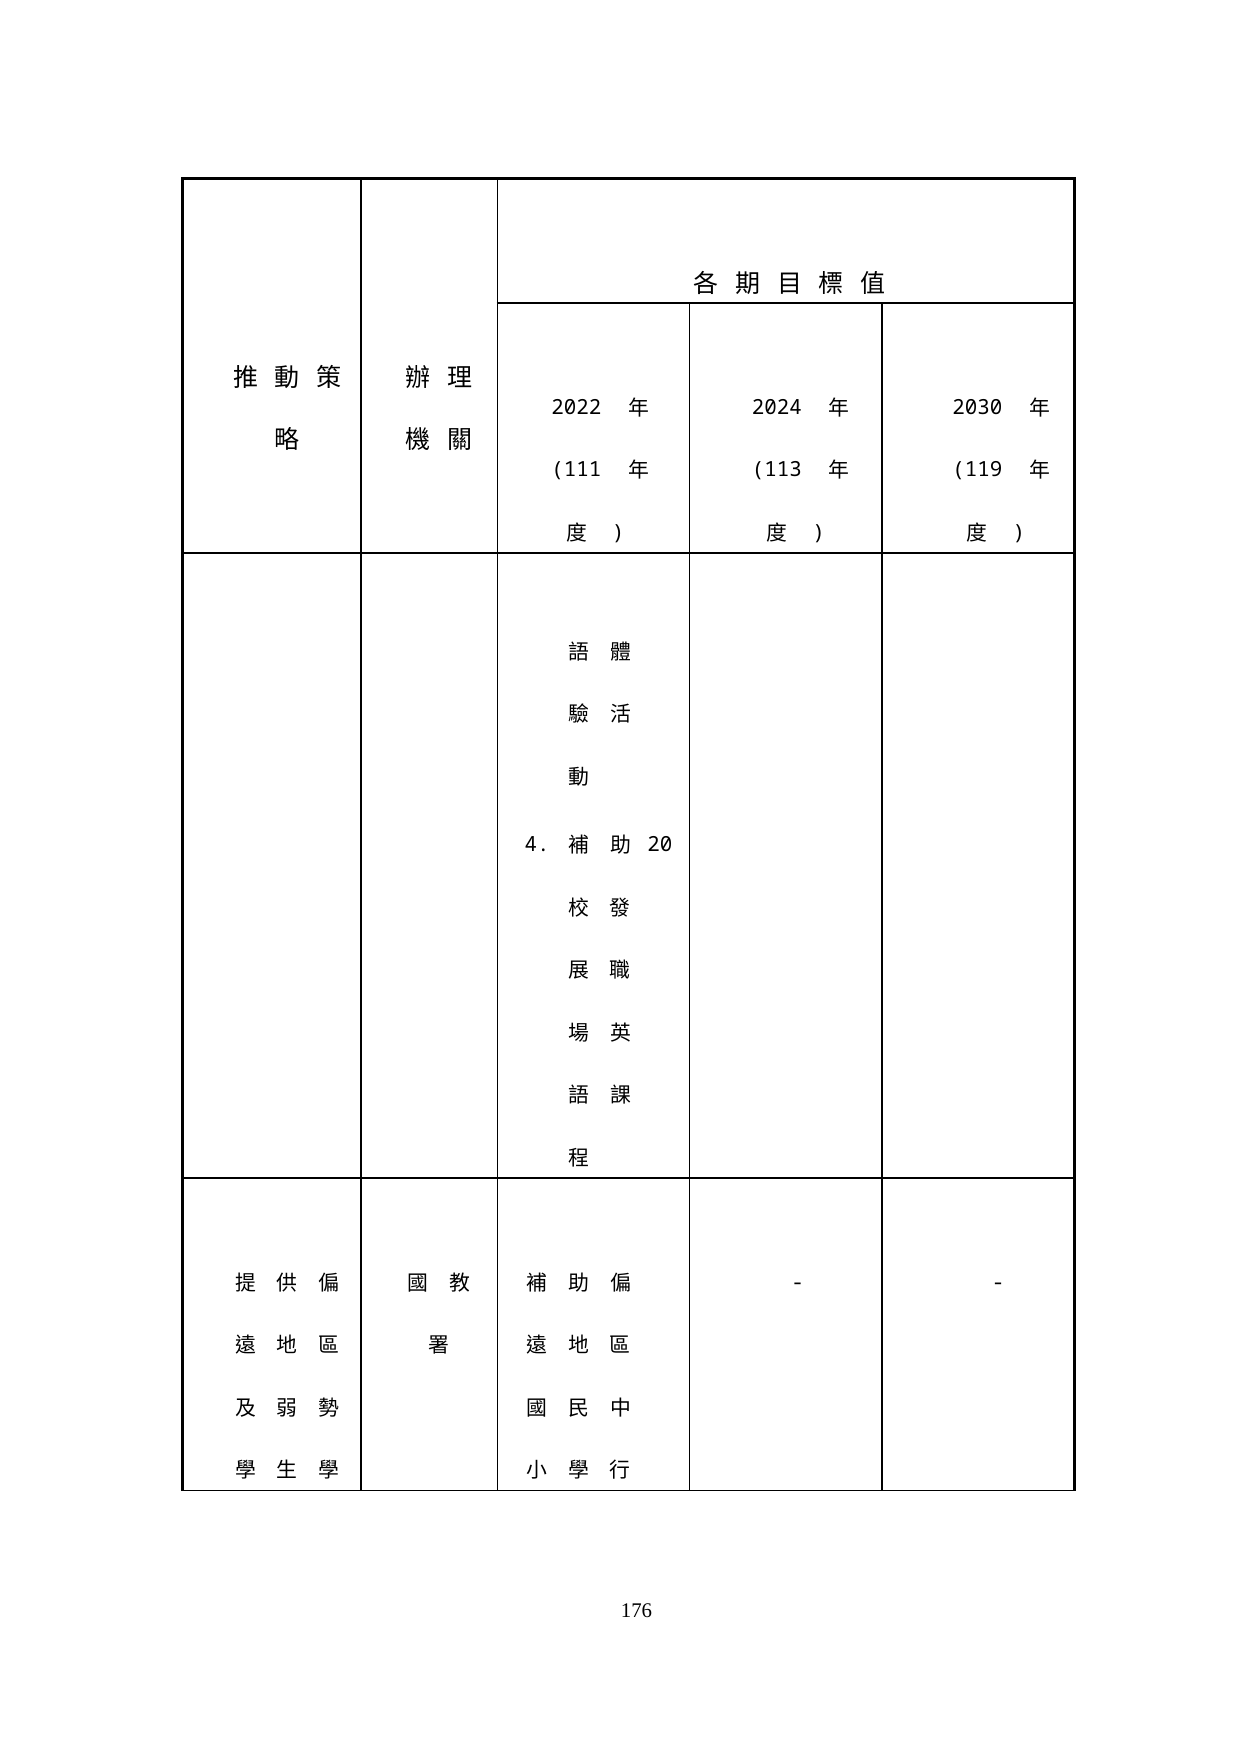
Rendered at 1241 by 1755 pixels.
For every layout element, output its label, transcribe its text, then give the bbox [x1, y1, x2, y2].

table_cell [690, 554, 881, 1177]
table_header 各期目標值 [498, 180, 1073, 302]
table_cell 語體驗活動 4.補助20校發展職場英語課程 [498, 554, 689, 1177]
table_cell 2030年(119年度) [883, 304, 1073, 552]
table_cell 2022年(111年度) [498, 304, 689, 552]
table_cell - [883, 1179, 1073, 1490]
table_cell 2024年(113年度) [690, 304, 881, 552]
table_header 推動策略 [184, 180, 360, 552]
table_header 辦理機關 [362, 180, 497, 552]
table_cell 提供偏遠地區及弱勢學生學 [184, 1179, 360, 1490]
table_cell [362, 554, 497, 1177]
table_cell - [690, 1179, 881, 1490]
table_cell 國教署 [362, 1179, 497, 1490]
table_cell 補助偏遠地區國民中小學行 [498, 1179, 689, 1490]
table_cell [184, 554, 360, 1177]
table_cell [883, 554, 1073, 1177]
